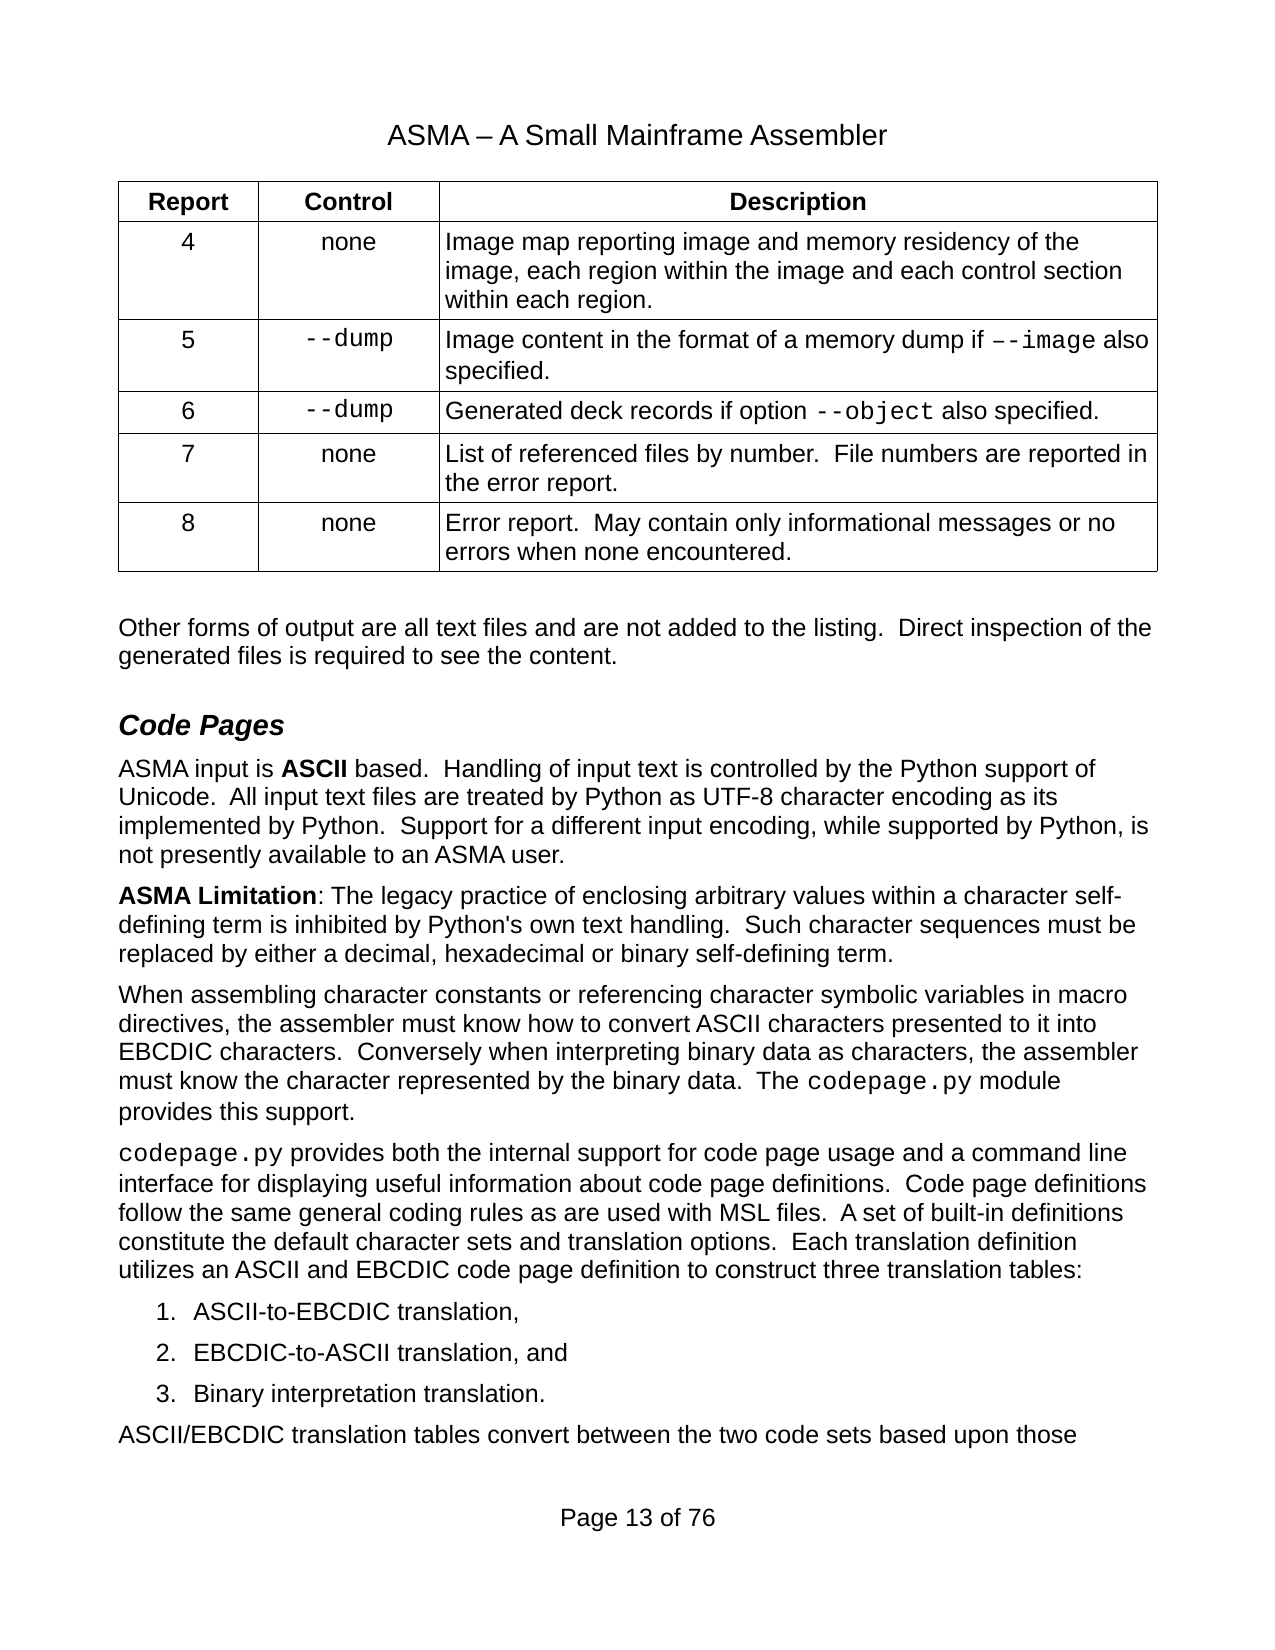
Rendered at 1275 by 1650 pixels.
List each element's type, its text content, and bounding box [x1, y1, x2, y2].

list EBCDIC-to-ASCII translation, and [156, 1338, 1157, 1367]
text codepage.py provides both the internal support for code page usage and a command line interface for displaying useful information about code page definitions. Code page definitions follow the same general coding rules as are used with MSL files. A set of built-in definitions constitute the default character sets and translation options. Each translation definition utilizes an ASCII and EBCDIC code page definition to construct three translation tables: [118, 1138, 1157, 1284]
list ASCII-to-EBCDIC translation, [156, 1297, 1157, 1325]
table_cell 6 [119, 392, 258, 433]
table_cell none [259, 503, 439, 571]
table_header Report [119, 182, 258, 221]
table_cell 5 [119, 320, 258, 391]
subtitle Code Pages [118, 707, 1157, 741]
table_cell --dump [259, 392, 439, 433]
table_cell Image map reporting image and memory residency of the image, each region within the image and each control section within each region. [440, 222, 1157, 319]
table_cell 7 [119, 434, 258, 502]
table_cell Image content in the format of a memory dump if –-image also specified. [440, 320, 1157, 391]
table_cell --dump [259, 320, 439, 391]
text Other forms of output are all text files and are not added to the listing. Direct inspection of the generated files is required to see the content. [118, 612, 1157, 670]
table_cell Error report. May contain only informational messages or no errors when none encountered. [440, 503, 1157, 571]
table_header Control [259, 182, 439, 221]
text ASMA Limitation: The legacy practice of enclosing arbitrary values within a character self-defining term is inhibited by Python's own text handling. Such character sequences must be replaced by either a decimal, hexadecimal or binary self-defining term. [118, 881, 1157, 967]
list Binary interpretation translation. [156, 1379, 1157, 1408]
table_cell List of referenced files by number. File numbers are reported in the error report. [440, 434, 1157, 502]
text ASMA input is ASCII based. Handling of input text is controlled by the Python support of Unicode. All input text files are treated by Python as UTF-8 character encoding as its implemented by Python. Support for a different input encoding, while supported by Python, is not presently available to an ASMA user. [118, 753, 1157, 868]
table_header Description [440, 182, 1157, 221]
table_cell none [259, 434, 439, 502]
text ASCII/EBCDIC translation tables convert between the two code sets based upon those [118, 1420, 1157, 1449]
table_cell Generated deck records if option --object also specified. [440, 392, 1157, 433]
table_cell 4 [119, 222, 258, 319]
table_cell 8 [119, 503, 258, 571]
text When assembling character constants or referencing character symbolic variables in macro directives, the assembler must know how to convert ASCII characters presented to it into EBCDIC characters. Conversely when interpreting binary data as characters, the assembler must know the character represented by the binary data. The codepage.py module provides this support. [118, 980, 1157, 1126]
table_cell none [259, 222, 439, 319]
